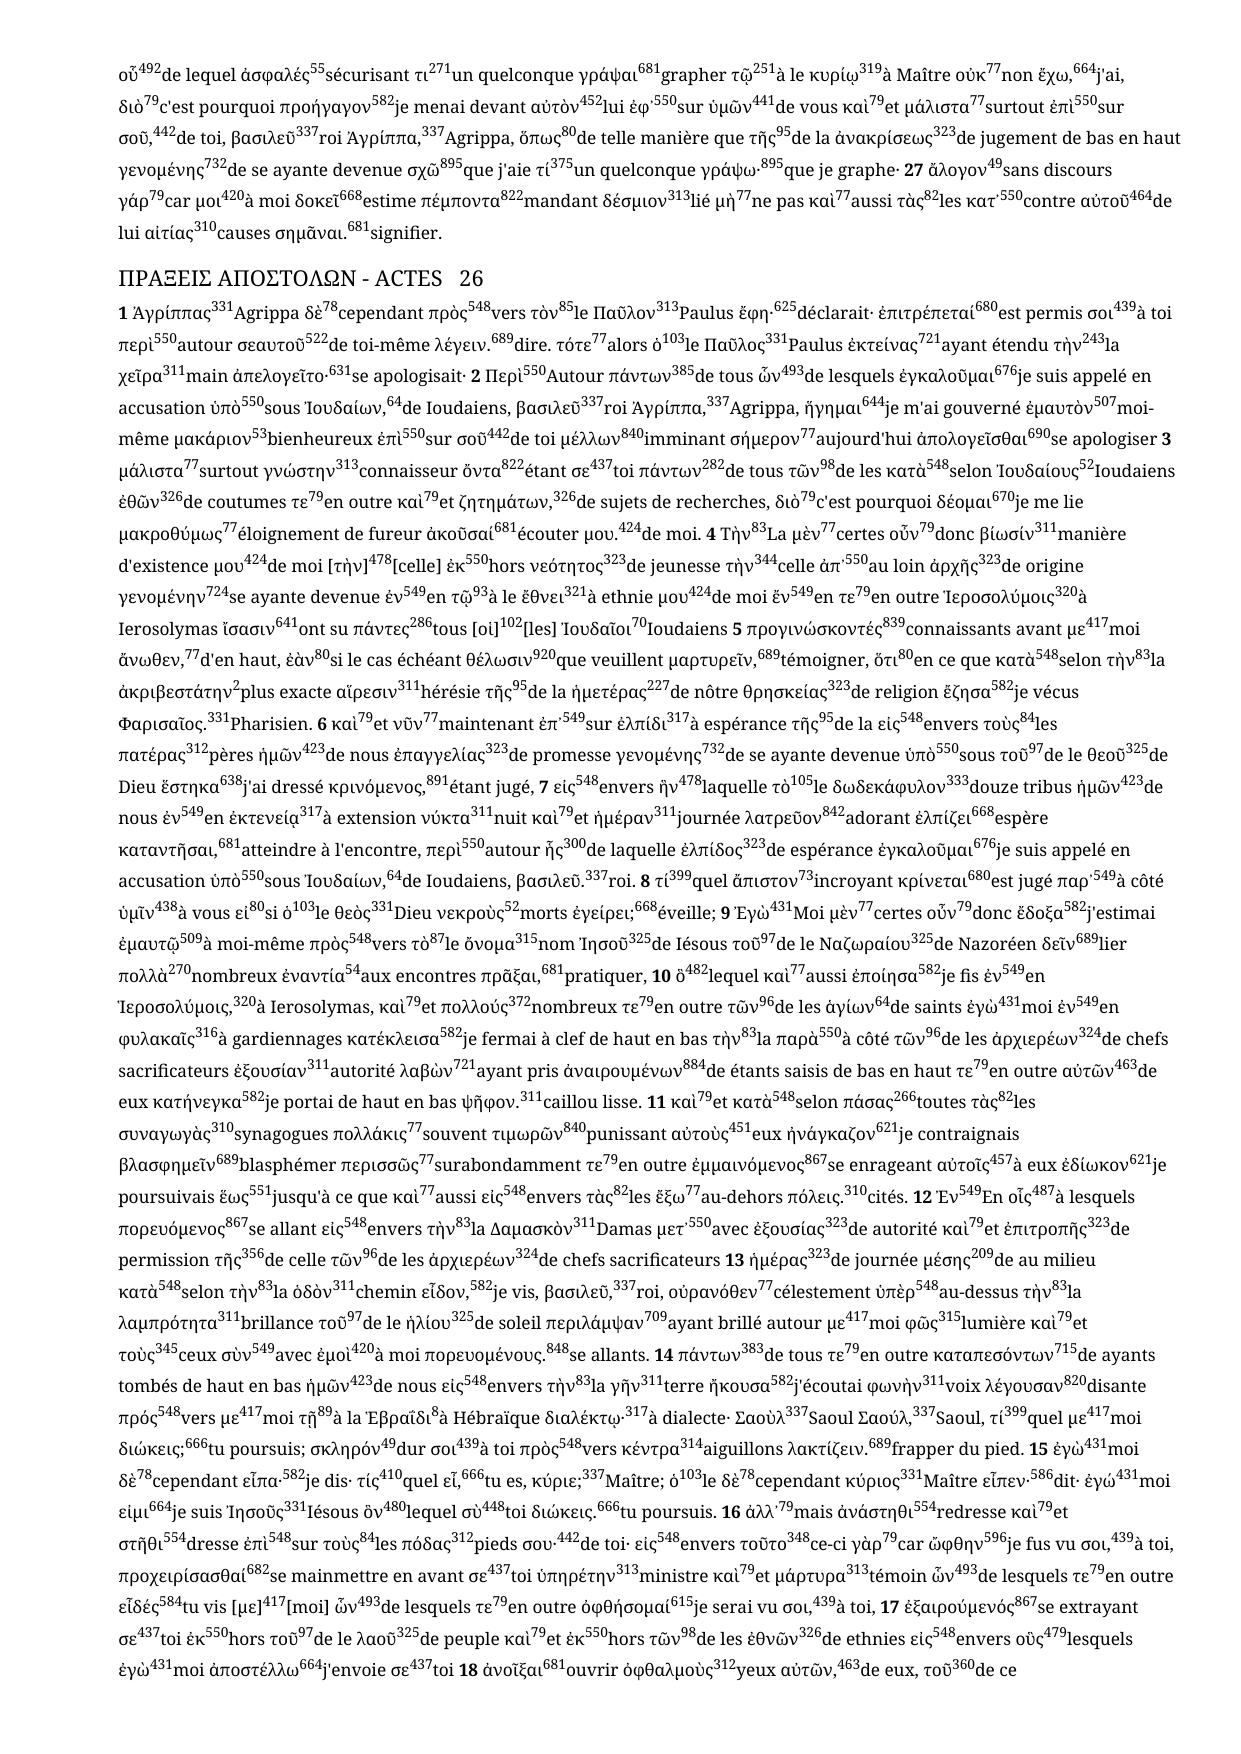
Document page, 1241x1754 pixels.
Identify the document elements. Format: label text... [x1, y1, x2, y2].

text 1 Ἀγρίππας331Agrippa δὲ78cependant πρὸς548vers τὸν85le Παῦλον313Paulus ἔφη·625déclarait· ἐπιτρέπεταί680est permis σοι439à toi περὶ550autour σεαυτοῦ522de toi-même λέγειν.689dire. τότε77alors ὁ103le Παῦλος331Paulus ἐκτείνας721ayant étendu τὴν243la χεῖρα311main ἀπελογεῖτο·631se apologisait· 2 Περὶ550Autour πάντων385de tous ὧν493de lesquels ἐγκαλοῦμαι676je suis appelé en accusation ὑπὸ550sous Ἰουδαίων,64de Ioudaiens, βασιλεῦ337roi Ἀγρίππα,337Agrippa, ἥγημαι644je m'ai gouverné ἐμαυτὸν507moi-même μακάριον53bienheureux ἐπὶ550sur σοῦ442de toi μέλλων840imminant σήμερον77aujourd'hui ἀπολογεῖσθαι690se apologiser 3 μάλιστα77surtout γνώστην313connaisseur ὄντα822étant σε437toi πάντων282de tous τῶν98de les κατὰ548selon Ἰουδαίους52Ioudaiens ἐθῶν326de coutumes τε79en outre καὶ79et ζητημάτων,326de sujets de recherches, διὸ79c'est pourquoi δέομαι670je me lie μακροθύμως77éloignement de fureur ἀκοῦσαί681écouter μου.424de moi. 4 Τὴν83La μὲν77certes οὖν79donc βίωσίν311manière d'existence μου424de moi [τὴν]478[celle] ἐκ550hors νεότητος323de jeunesse τὴν344celle ἀπ᾽550au loin ἀρχῆς323de origine γενομένην724se ayante devenue ἐν549en τῷ93à le ἔθνει321à ethnie μου424de moi ἔν549en τε79en outre Ἱεροσολύμοις320à Ierosolymas ἴσασιν641ont su πάντες286tous [οἱ]102[les] Ἰουδαῖοι70Ioudaiens 5 προγινώσκοντές839connaissants avant με417moi ἄνωθεν,77d'en haut, ἐὰν80si le cas échéant θέλωσιν920que veuillent μαρτυρεῖν,689témoigner, ὅτι80en ce que κατὰ548selon τὴν83la ἀκριβεστάτην2plus exacte αἵρεσιν311hérésie τῆς95de la ἡμετέρας227de nôtre θρησκείας323de religion ἔζησα582je vécus Φαρισαῖος.331Pharisien. 6 καὶ79et νῦν77maintenant ἐπ᾽549sur ἐλπίδι317à espérance τῆς95de la εἰς548envers τοὺς84les πατέρας312pères ἡμῶν423de nous ἐπαγγελίας323de promesse γενομένης732de se ayante devenue ὑπὸ550sous τοῦ97de le θεοῦ325de Dieu ἕστηκα638j'ai dressé κρινόμενος,891étant jugé, 7 εἰς548envers ἣν478laquelle τὸ105le δωδεκάφυλον333douze tribus ἡμῶν423de nous ἐν549en ἐκτενείᾳ317à extension νύκτα311nuit καὶ79et ἡμέραν311journée λατρεῦον842adorant ἐλπίζει668espère καταντῆσαι,681atteindre à l'encontre, περὶ550autour ἧς300de laquelle ἐλπίδος323de espérance ἐγκαλοῦμαι676je suis appelé en accusation ὑπὸ550sous Ἰουδαίων,64de Ioudaiens, βασιλεῦ.337roi. 8 τί399quel ἄπιστον73incroyant κρίνεται680est jugé παρ᾽549à côté ὑμῖν438à vous εἰ80si ὁ103le θεὸς331Dieu νεκροὺς52morts ἐγείρει;668éveille; 9 Ἐγὼ431Moi μὲν77certes οὖν79donc ἔδοξα582j'estimai ἐμαυτῷ509à moi-même πρὸς548vers τὸ87le ὄνομα315nom Ἰησοῦ325de Iésous τοῦ97de le Ναζωραίου325de Nazoréen δεῖν689lier πολλὰ270nombreux ἐναντία54aux encontres πρᾶξαι,681pratiquer, 10 ὃ482lequel καὶ77aussi ἐποίησα582je fis ἐν549en Ἱεροσολύμοις,320à Ierosolymas, καὶ79et πολλούς372nombreux τε79en outre τῶν96de les ἁγίων64de saints ἐγὼ431moi ἐν549en φυλακαῖς316à gardiennages κατέκλεισα582je fermai à clef de haut en bas τὴν83la παρὰ550à côté τῶν96de les ἀρχιερέων324de chefs sacrificateurs ἐξουσίαν311autorité λαβὼν721ayant pris ἀναιρουμένων884de étants saisis de bas en haut τε79en outre αὐτῶν463de eux κατήνεγκα582je portai de haut en bas ψῆφον.311caillou lisse. 11 καὶ79et κατὰ548selon πάσας266toutes τὰς82les συναγωγὰς310synagogues πολλάκις77souvent τιμωρῶν840punissant αὐτοὺς451eux ἠνάγκαζον621je contraignais βλασφημεῖν689blasphémer περισσῶς77surabondamment τε79en outre ἐμμαινόμενος867se enrageant αὐτοῖς457à eux ἐδίωκον621je poursuivais ἕως551jusqu'à ce que καὶ77aussi εἰς548envers τὰς82les ἔξω77au-dehors πόλεις.310cités. 12 Ἐν549En οἷς487à lesquels πορευόμενος867se allant εἰς548envers τὴν83la Δαμασκὸν311Damas μετ᾽550avec ἐξουσίας323de autorité καὶ79et ἐπιτροπῆς323de permission τῆς356de celle τῶν96de les ἀρχιερέων324de chefs sacrificateurs 13 ἡμέρας323de journée μέσης209de au milieu κατὰ548selon τὴν83la ὁδὸν311chemin εἶδον,582je vis, βασιλεῦ,337roi, οὐρανόθεν77célestement ὑπὲρ548au-dessus τὴν83la λαμπρότητα311brillance τοῦ97de le ἡλίου325de soleil περιλάμψαν709ayant brillé autour με417moi φῶς315lumière καὶ79et τοὺς345ceux σὺν549avec ἐμοὶ420à moi πορευομένους.848se allants. 14 πάντων383de tous τε79en outre καταπεσόντων715de ayants tombés de haut en bas ἡμῶν423de nous εἰς548envers τὴν83la γῆν311terre ἤκουσα582j'écoutai φωνὴν311voix λέγουσαν820disante πρός548vers με417moi τῇ89à la Ἑβραΐδι8à Hébraïque διαλέκτῳ·317à dialecte· Σαοὺλ337Saoul Σαούλ,337Saoul, τί399quel με417moi διώκεις;666tu poursuis; σκληρόν49dur σοι439à toi πρὸς548vers κέντρα314aiguillons λακτίζειν.689frapper du pied. 15 ἐγὼ431moi δὲ78cependant εἶπα·582je dis· τίς410quel εἶ,666tu es, κύριε;337Maître; ὁ103le δὲ78cependant κύριος331Maître εἶπεν·586dit· ἐγώ431moi εἰμι664je suis Ἰησοῦς331Iésous ὃν480lequel σὺ448toi διώκεις.666tu poursuis. 16 ἀλλ᾽79mais ἀνάστηθι554redresse καὶ79et στῆθι554dresse ἐπὶ548sur τοὺς84les πόδας312pieds σου·442de toi· εἰς548envers τοῦτο348ce-ci γὰρ79car ὤφθην596je fus vu σοι,439à toi, προχειρίσασθαί682se mainmettre en avant σε437toi ὑπηρέτην313ministre καὶ79et μάρτυρα313témoin ὧν493de lesquels τε79en outre εἶδές584tu vis [με]417[moi] ὧν493de lesquels τε79en outre ὀφθήσομαί615je serai vu σοι,439à toi, 17 ἐξαιρούμενός867se extrayant σε437toi ἐκ550hors τοῦ97de le λαοῦ325de peuple καὶ79et ἐκ550hors τῶν98de les ἐθνῶν326de ethnies εἰς548envers οὓς479lesquels ἐγὼ431moi ἀποστέλλω664j'envoie σε437toi 18 ἀνοῖξαι681ouvrir ὀφθαλμοὺς312yeux αὐτῶν,463de eux, τοῦ360de ce ἐπιστρέψαι681tourner sur ἀπὸ550au loin σκότους327de ténèbre εἰς548envers φῶς315lumière καὶ79et τῆς95de la ἐξουσίας323de autorité τοῦ97de le σατανᾶ325de Satanas ἐπὶ548sur τὸν85le θεόν,313Dieu, τοῦ360de ce λαβεῖν681prendre αὐτοὺς451eux ἄφεσιν311abandon ἁμαρτιῶν322de fautes καὶ79et κλῆρον313lot ἐν549en τοῖς351à ceux ἡγιασμένοις800à ayants étés sanctifiés πίστει317à croyance τῇ350à celle εἰς548envers ἐμέ.417moi. 19 Ὅθεν,80D'où, βασιλεῦ337roi Ἀγρίππα,337Agrippa, οὐκ77non ἐγενόμην588je me devins ἀπειθὴς47désobéissant τῇ89à la οὐρανίῳ8à céleste ὀπτασίᾳ317à apparition 20 ἀλλὰ79mais τοῖς351à ceux ἐν549en Δαμασκῷ317à Damas πρῶτόν77premièrement τε79en outre καὶ79et Ἱεροσολύμοις,320à Ierosolymas, πᾶσάν267toute τε79en outre τὴν83la χώραν311région τῆς95de la Ἰουδαίας323de Ioudaia καὶ79et τοῖς92à les ἔθνεσιν320à ethnies ἀπήγγελλον621je rapportais annonce μετανοεῖν689transintelliger καὶ79et ἐπιστρέφειν689tourner sur ἐπὶ548sur τὸν85le θεόν,313Dieu, ἄξια54dignes τῆς95de la μετανοίας323de transintelligence ἔργα314travaux πράσσοντας.821pratiquants. 21 ἕνεκα552à cause τούτων359de ces-ci με417moi Ἰουδαῖοι70Ioudaiens συλλαβόμενοι739se ayants pris ensemble [ὄντα]822[étant] ἐν549en τῷ93à le ἱερῷ321à sanctuaire ἐπειρῶντο630se tentaient διαχειρίσασθαι.682se manipuler en séparant. 22 ἐπικουρίας323de assistance οὖν79donc τυχὼν721ayant obtenu τῆς356de celle ἀπὸ550au loin τοῦ97de le θεοῦ325de Dieu ἄχρι552jusqu'à l'extrémité τῆς95de la ἡμέρας323de journée ταύτης148de celle-ci ἕστηκα638j'ai dressé μαρτυρόμενος867se rendant témoignage μικρῷ59à petit τε79en outre καὶ79et μεγάλῳ59à grand οὐδὲν375aucun ἐκτὸς552extérieurement λέγων840disant ὧν493de lesquels τε79en outre οἱ102les προφῆται330prophètes ἐλάλησαν585bavardèrent μελλόντων835de imminants γίνεσθαι690se devenir καὶ79et Μωϋσῆς,331Môusês, 23 εἰ80si παθητὸς47souffrant ὁ103le χριστός,331Christ, εἰ80si πρῶτος47premier ἐξ550hors ἀναστάσεως323de redressement νεκρῶν64de morts φῶς315lumière μέλλει668immine καταγγέλλειν689annoncer de haut en bas τῷ91à le τε79en outre λαῷ319à peuple καὶ79et τοῖς92à les ἔθνεσιν.320à ethnies. 24 Ταῦτα347Ces-ci δὲ78cependant αὐτοῦ464de lui ἀπολογουμένου861de se apologisant ὁ103le Φῆστος331Festus μεγάλῃ36à grande τῇ89à la φωνῇ317à voix φησιν·668déclare· μαίνῃ,672tu te délires, Παῦλε·337Paulus· τὰ104les πολλά391nombreux σε437toi γράμματα332lettres εἰς548envers μανίαν311manie περιτρέπει.668tourne autour. 25 ὁ103le δὲ78cependant Παῦλος·331Paulus· οὐ77non μαίνομαι,670je me délire, φησίν,668déclare, κράτιστε27très fort Φῆστε,337Festus, ἀλλ᾽79mais ἀληθείας323de vérité καὶ79et σωφροσύνης323de émotion saine ῥήματα314oraux ἀποφθέγγομαι.670je me déclare un son au loin. 26 ἐπίσταται674se établit sûrement γὰρ79car περὶ550autour τούτων359de ces-ci ὁ103le βασιλεὺς331roi πρὸς548vers ὃν480lequel καὶ77aussi παρρησιαζόμενος867se oralisant franchement λαλῶ,664je bavarde, λανθάνειν689omettre γὰρ79car αὐτόν452lui [τι]375[un quelconque] τούτων359de ces-ci οὐ77non πείθομαι676je suis persuadé οὐθέν·375aucun· οὐ77non γάρ79car ἐστιν668est ἐν549en γωνίᾳ317à coin πεπραγμένον815ayant été pratiqué τοῦτο.366ce-ci. 27 πιστεύεις,666tu crois, βασιλεῦ337roi Ἀγρίππα,337Agrippa, τοῖς90à les προφήταις;318à prophètes; οἶδα638j'ai su ὅτι80en ce que πιστεύεις.666tu crois. 28 ὁ103le δὲ78cependant Ἀγρίππας331Agrippa πρὸς548vers τὸν85le Παῦλον·313Paulus· ἐν549en ὀλίγῳ380à peu με417moi πείθεις666tu persuades Χριστιανὸν313Chrétien ποιῆσαι.681faire. 29 ὁ103le δὲ78cependant Παῦλος·331Paulus· εὐξαίμην695que je me souhaite ἂν340le cas échéant τῷ91à le θεῷ319à Dieu καὶ79et ἐν549en ὀλίγῳ380à peu καὶ79et ἐν549en μεγάλῳ61à grand οὐ77non μόνον77seulement σὲ437toi ἀλλὰ79mais καὶ77aussi πάντας372tous τοὺς345ceux ἀκούοντάς821écoutants μου424de moi σήμερον77aujourd'hui γενέσθαι682se devenir τοιούτους345tels ὁποῖος410quel que καὶ77aussi ἐγώ431moi εἰμι664je suis παρεκτὸς552hormis τῶν96de les δεσμῶν324de liens τούτων.149de ceux-ci. 30 Ἀνέστη586Redressa τε79en outre ὁ103le βασιλεὺς331roi καὶ79et ὁ103le ἡγεμὼν331gouverneur ἥ101la τε79en outre Βερνίκη329Bernike καὶ79et οἱ363ceux συγκαθήμενοι866se asseyants ensemble αὐτοῖς,457à eux, 31 καὶ79et ἀναχωρήσαντες720ayants replacés ἐλάλουν624bavardaient πρὸς548vers ἀλλήλους501les uns les autres λέγοντες839disants ὅτι80en ce que οὐδὲν271aucun θανάτου325de trépas ἢ79ou δεσμῶν324de liens ἄξιόν55digne [τι]271[un quelconque] πράσσει668pratique ὁ103le ἄνθρωπος331être humain οὗτος.156celui-ci. 32 Ἀγρίππας331Agrippa δὲ78cependant τῷ91à le Φήστῳ319à Festus ἔφη·625déclarait· ἀπολελύσθαι688avoir été délié au loin ἐδύνατο631se pouvait ὁ103le ἄνθρωπος331être humain οὗτος156celui-ci εἰ551si μὴ77ne pas ἐπεκέκλητο661s'avait surnommé Καίσαρα.313Kaesar. [118, 297, 1181, 1682]
text 1 Φῆστος331Festus οὖν79donc ἐπιβὰς721ayant surmonté τῇ89à la ἐπαρχείᾳ317à éparchie μετὰ548après τρεῖς176trois ἡμέρας310journées ἀνέβη586monta εἰς548envers Ἱεροσόλυμα314Ierosolymas ἀπὸ550au loin Καισαρείας,323de Kaesareia, 2 ἐνεφάνισάν585rendirent visible dedans τε79en outre αὐτῷ458à lui οἱ102les ἀρχιερεῖς330chefs sacrificateurs καὶ79et οἱ102les πρῶτοι70premiers τῶν96de les Ἰουδαίων64de Ioudaiens κατὰ550contre τοῦ97de le Παύλου325de Paulus καὶ79et παρεκάλουν624appelaient à côté αὐτὸν452lui 3 αἰτούμενοι866se demandants χάριν311grâce κατ᾽550contre αὐτοῦ464de lui ὅπως77de telle manière que μεταπέμψηται905que se mande au-delà αὐτὸν452lui εἰς548envers Ἰερουσαλήμ,311Ierousalem, ἐνέδραν311embuscade ποιοῦντες839faisants ἀνελεῖν681saisir de bas en haut αὐτὸν452lui κατὰ548selon τὴν83la ὁδόν.311chemin. 4 ὁ364celui μὲν77certes οὖν79donc Φῆστος331Festus ἀπεκρίθη600fut répondu τηρεῖσθαι692être gardé τὸν85le Παῦλον313Paulus εἰς548envers Καισάρειαν,311Kaesareia, ἑαυτὸν528lui-même δὲ78cependant μέλλειν689imminer ἐν549en τάχει321à vitesse ἐκπορεύεσθαι·690se aller au dehors· 5 οἱ102les οὖν79donc ἐν549en ὑμῖν,438à vous, φησίν,668déclare, δυνατοὶ70puissants συγκαταβάντες720ayants descendus ensemble εἴ80si τί392un quelconque ἐστιν668est ἐν549en τῷ91à le ἀνδρὶ319à homme ἄτοπον73déplacé κατηγορείτωσαν571accusent αὐτοῦ.464de lui. 6 Διατρίψας721Ayant gratté à travers δὲ78cependant ἐν549en αὐτοῖς457à eux ἡμέρας310journées οὐ77non πλείους1plus nombreusement ὀκτὼ188de huit ἢ79ou δέκα,188de dix, καταβὰς721ayant descendu εἰς548envers Καισάρειαν,311Kaesareia, τῇ350à celle ἐπαύριον77lendemain καθίσας721ayant assis ἐπὶ550sur τοῦ99de le βήματος327de estrade ἐκέλευσεν586ordonna τὸν85le Παῦλον313Paulus ἀχθῆναι.683être conduit. 7 παραγενομένου734de se ayant devenu à côté δὲ78cependant αὐτοῦ464de lui περιέστησαν585dressèrent autour αὐτὸν452lui οἱ102les ἀπὸ550au loin Ἱεροσολύμων326de Ierosolymas καταβεβηκότες782ayants descendus Ἰουδαῖοι70Ioudaiens πολλὰ270nombreux καὶ79et βαρέα5lourds αἰτιώματα314accusations καταφέροντες839portants de haut en bas ἃ481lesquels οὐκ77non ἴσχυον624avaient la ténacité ἀποδεῖξαι,681montrer loin, 8 τοῦ97de le Παύλου325de Paulus ἀπολογουμένου861de se apologisant ὅτι80en ce que οὔτε79ni εἰς548envers τὸν85le νόμον313loi τῶν96de les Ἰουδαίων64de Ioudaiens οὔτε79ni εἰς548envers τὸ87le ἱερὸν315sanctuaire οὔτε79ni εἰς548envers Καίσαρά313Kaesar τι375un quelconque ἥμαρτον.582je fautai. 9 Ὁ103Le Φῆστος331Festus δὲ78cependant θέλων840voulant τοῖς90à les Ἰουδαίοις58à Ioudaiens χάριν311grâce καταθέσθαι682se poser de haut en bas ἀποκριθεὶς760ayant été répondu τῷ91à le Παύλῳ319à Paulus εἶπεν·586dit· θέλεις666tu veux εἰς548envers Ἱεροσόλυμα314Ierosolymas ἀναβὰς721ayant monté ἐκεῖ77là περὶ550autour τούτων359de ces-ci κριθῆναι683être jugé ἐπ᾽550sur ἐμοῦ;424de moi; 10 εἶπεν586dit δὲ78cependant ὁ103le Παῦλος·331Paulus· ἐπὶ550sur τοῦ99de le βήματος327de estrade Καίσαρος325de Kaesar ἑστώς783ayant dressé εἰμι,664je suis, οὗ77où με417moi δεῖ668lie κρίνεσθαι.692être jugé. Ἰουδαίους52Ioudaiens οὐδὲν375aucun ἠδίκησα582je fis injustice ὡς80comme καὶ77aussi σὺ448toi κάλλιον77en plus beau ἐπιγινώσκεις.666tu reconnais. 11 εἰ80si μὲν79certes οὖν79donc ἀδικῶ664je fais injustice καὶ79et ἄξιον55digne θανάτου325de trépas πέπραχά638j'ai pratiqué τι,375un quelconque, οὐ77non παραιτοῦμαι670je me demande à côté τὸ348ce ἀποθανεῖν·681mourir loin· εἰ80si δὲ78cependant οὐδέν392aucun ἐστιν668est ὧν493de lesquels οὗτοι363ceux-ci κατηγοροῦσίν667accusent μου,424de moi, οὐδείς390aucun με417moi δύναται674se peut αὐτοῖς457à eux χαρίσασθαι·682se faire grâce· Καίσαρα313Kaesar ἐπικαλοῦμαι.670je me surnomme. 12 τότε77alors ὁ103le Φῆστος331Festus συλλαλήσας721ayant bavardé ensemble μετὰ550avec τοῦ99de le συμβουλίου327de conseil ἀπεκρίθη·600fut répondu· Καίσαρα313Kaesar ἐπικέκλησαι,646tu t'as surnommé, ἐπὶ548sur Καίσαρα313Kaesar πορεύσῃ.610tu te iras. 13 Ἡμερῶν322de Journées δὲ78cependant διαγενομένων731de se ayantes devenues au travers τινῶν381de des quelconques Ἀγρίππας331Agrippa ὁ103le βασιλεὺς331roi καὶ79et Βερνίκη329Bernike κατήντησαν585atteignirent à l'encontre εἰς548envers Καισάρειαν311Kaesareia ἀσπασάμενοι739se ayants salués τὸν85le Φῆστον.313Festus. 14 ὡς80comme δὲ78cependant πλείους1plus nombreusement ἡμέρας310journées διέτριβον624grattaient à travers ἐκεῖ,77là, ὁ103le Φῆστος331Festus τῷ91à le βασιλεῖ319à roi ἀνέθετο592se posa de bas en haut τὰ347ces κατὰ548selon τὸν85le Παῦλον313Paulus λέγων·840disant· ἀνήρ331homme τίς287un quelconque ἐστιν668est καταλελειμμένος813ayant été laissé totalement ὑπὸ550sous Φήλικος325de Félix δέσμιος,331lié, 15 περὶ550autour οὗ492de lequel γενομένου734de se ayant devenu μου424de moi εἰς548envers Ἱεροσόλυμα314Ierosolymas ἐνεφάνισαν585rendirent visible dedans οἱ102les ἀρχιερεῖς330chefs sacrificateurs καὶ79et οἱ102les πρεσβύτεροι70plus anciens τῶν96de les Ἰουδαίων64de Ioudaiens αἰτούμενοι866se demandants κατ᾽550contre αὐτοῦ464de lui καταδίκην.311exécution en justice de haut en bas. 16 πρὸς548vers οὓς479lesquels ἀπεκρίθην596je fus répondu ὅτι80en ce que οὐκ77non ἔστιν668est ἔθος333coutume Ῥωμαίοις58à Romains χαρίζεσθαί690se faire grâce τινα269un quelconque ἄνθρωπον313être humain πρὶν80avant ἢ340ou ὁ364celui κατηγορούμενος891étant accusé κατὰ548selon πρόσωπον315face ἔχοι700que ait τοὺς84les κατηγόρους312accusateurs τόπον313lieu τε79en outre ἀπολογίας323de apologie λάβοι694que prenne περὶ550autour τοῦ99de le ἐγκλήματος.327de appel en accusation. 17 συνελθόντων715de ayants venus ensemble οὖν79donc [αὐτῶν]463[de eux] ἐνθάδε77ici-même ἀναβολὴν311repousse de bas en haut μηδεμίαν267ne pas une ποιησάμενος740se ayant fait τῇ350à celle ἑξῆς77suivant καθίσας721ayant assis ἐπὶ550sur τοῦ99de le βήματος327de estrade ἐκέλευσα582j'ordonnai ἀχθῆναι683être conduit τὸν85le ἄνδρα·313homme· 18 περὶ550autour οὗ492de lequel σταθέντες759ayants étés dressés οἱ102les κατήγοροι330accusateurs οὐδεμίαν267aucune αἰτίαν311cause ἔφερον624portaient ὧν493de lesquels ἐγὼ431moi ὑπενόουν621je soupçonnais πονηρῶν,66de méchants, 19 ζητήματα314sujets de recherches δέ78cependant τινα270des quelconques περὶ550autour τῆς255de la ἰδίας125de en propre δεισιδαιμονίας323de peur de démon εἶχον624avaient πρὸς548vers αὐτὸν452lui καὶ79et περί550autour τινος281de un quelconque Ἰησοῦ325de Iésous τεθνηκότος778de ayant mort ὃν480lequel ἔφασκεν625affirmait ὁ103le Παῦλος331Paulus ζῆν.689vivre. 20 ἀπορούμενος867se embarrassant δὲ78cependant ἐγὼ431moi τὴν83la περὶ550autour τούτων359de ces-ci ζήτησιν311recherche ἔλεγον621je disais εἰ80si βούλοιτο703que se ait dessein πορεύεσθαι690se aller εἰς548envers Ἱεροσόλυμα314Ierosolymas κἀκεῖ77et là κρίνεσθαι692être jugé περὶ550autour τούτων.359de ces-ci. 21 τοῦ97de le δὲ78cependant Παύλου325de Paulus ἐπικαλεσαμένου734de se ayant surnommé τηρηθῆναι683être gardé αὐτὸν528lui-même εἰς548envers τὴν83la τοῦ97de le Σεβαστοῦ65de Vénérable διάγνωσιν,311diagnose, ἐκέλευσα582j'ordonnai τηρεῖσθαι692être gardé αὐτὸν452lui ἕως80jusqu'à ce que οὗ494de lequel ἀναπέμψω895que je mande de bas en haut αὐτὸν452lui πρὸς548vers Καίσαρα.313Kaesar. 22 Ἀγρίππας331Agrippa δὲ78cependant πρὸς548vers τὸν85le Φῆστον·313Festus· ἐβουλόμην627je m'avais dessein καὶ77aussi αὐτὸς513moi-même τοῦ97de le ἀνθρώπου325de être humain ἀκοῦσαι.681écouter. αὔριον,77demain, φησίν,668déclare, ἀκούσῃ610tu te écouteras αὐτοῦ.464de lui. 23 Τῇ350à Celle οὖν79donc ἐπαύριον77lendemain ἐλθόντος716de ayant venu τοῦ97de le Ἀγρίππα325de Agrippa καὶ79et τῆς95de la Βερνίκης323de Bernike μετὰ550avec πολλῆς279de nombreuse φαντασίας323de fantaisie καὶ79et εἰσελθόντων715de ayants venus à l'intérieur εἰς548envers τὸ87le ἀκροατήριον315auditorium σύν549avec τε79en outre χιλιάρχοις318à chiliarques καὶ79et ἀνδράσιν318à hommes τοῖς351à ceux κατ᾽548selon ἐξοχὴν311excellence τῆς95de la πόλεως323de cité καὶ79et κελεύσαντος716de ayant ordonné τοῦ97de le Φήστου325de Festus ἤχθη600fut conduit ὁ103le Παῦλος.331Paulus. 24 καί79et φησιν668déclare ὁ103le Φῆστος·331Festus· Ἀγρίππα337Agrippa βασιλεῦ337roi καὶ79et πάντες290tous οἱ368ceux συμπαρόντες844étants à côté avec ἡμῖν419à nous ἄνδρες,336hommes, θεωρεῖτε665vous observez τοῦτον346celui-ci περὶ550autour οὗ492de lequel ἅπαν289en totalité τὸ105le πλῆθος333multitude τῶν96de les Ἰουδαίων64de Ioudaiens ἐνέτυχόν585intercédèrent μοι420à moi ἔν549en τε79en outre Ἱεροσολύμοις320à Ierosolymas καὶ79et ἐνθάδε77ici-même βοῶντες839beuglants μὴ77ne pas δεῖν689lier αὐτὸν452lui ζῆν689vivre μηκέτι.77ne pas plus. 25 ἐγὼ431moi δὲ78cependant κατελαβόμην588je me pris de haut en bas μηδὲν375ne pas un ἄξιον55digne αὐτὸν452lui θανάτου325de trépas πεπραχέναι,686avoir pratiqué, αὐτοῦ537de lui-même δὲ78cependant τούτου358de celui-ci ἐπικαλεσαμένου734de se ayant surnommé τὸν85le Σεβαστὸν53Vénérable ἔκρινα582je jugeai πέμπειν.689mander. 26 περὶ550autour οὗ492de lequel ἀσφαλές55sécurisant τι271un quelconque γράψαι681grapher τῷ251à le κυρίῳ319à Maître οὐκ77non ἔχω,664j'ai, διὸ79c'est pourquoi προήγαγον582je menai devant αὐτὸν452lui ἐφ᾽550sur ὑμῶν441de vous καὶ79et μάλιστα77surtout ἐπὶ550sur σοῦ,442de toi, βασιλεῦ337roi Ἀγρίππα,337Agrippa, ὅπως80de telle manière que τῆς95de la ἀνακρίσεως323de jugement de bas en haut γενομένης732de se ayante devenue σχῶ895que j'aie τί375un quelconque γράψω·895que je graphe· 27 ἄλογον49sans discours γάρ79car μοι420à moi δοκεῖ668estime πέμποντα822mandant δέσμιον313lié μὴ77ne pas καὶ77aussi τὰς82les κατ᾽550contre αὐτοῦ464de lui αἰτίας310causes σημᾶναι.681signifier. [118, 59, 1181, 244]
text ΠΡΑΞΕΙΣ ΑΠΟΣΤΟΛΩΝ - ACTES 26 [118, 263, 1181, 293]
